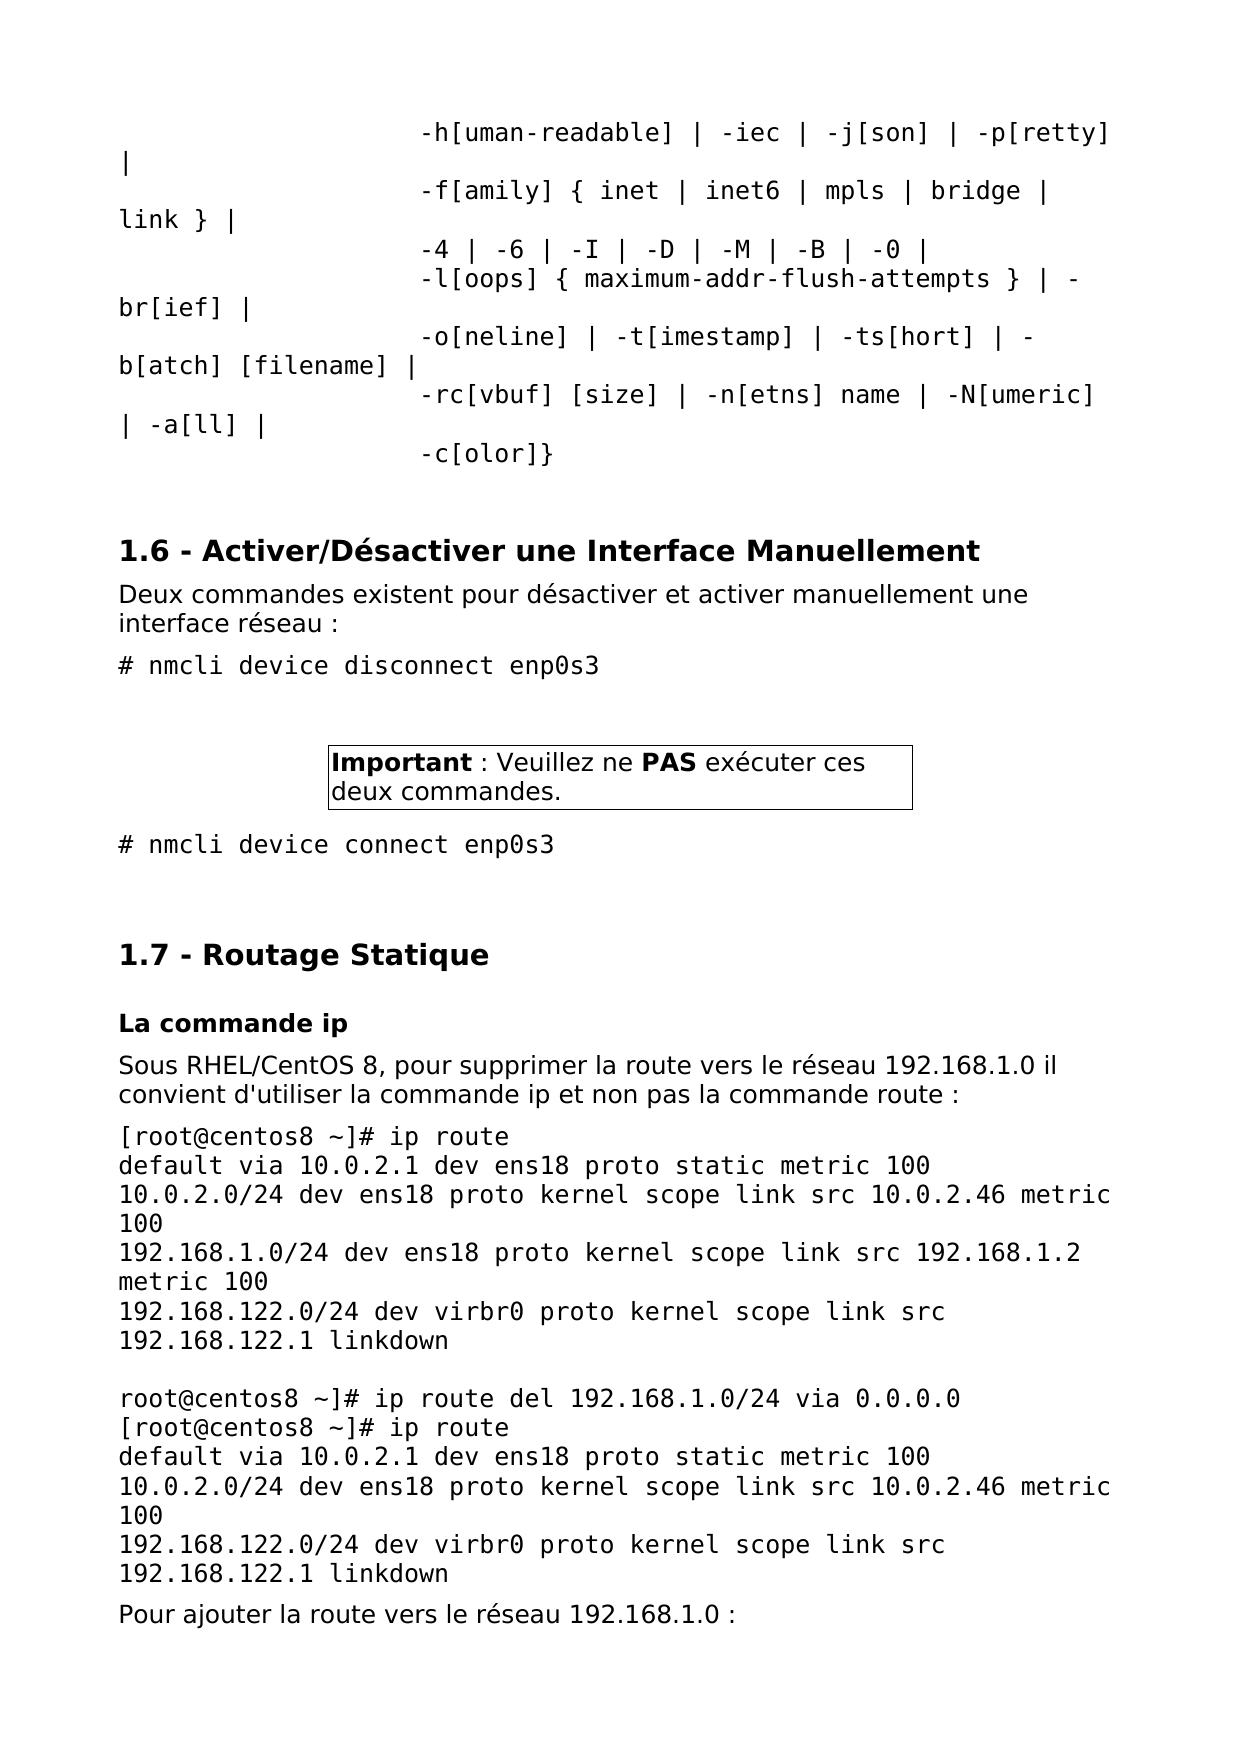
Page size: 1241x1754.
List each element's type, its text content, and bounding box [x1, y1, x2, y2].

subtitle La commande ip [118, 1009, 1122, 1038]
text Sous RHEL/CentOS 8, pour supprimer la route vers le réseau 192.168.1.0 il convient d'utiliser la commande ip et non pas la commande route : [118, 1051, 1122, 1109]
subtitle 1.7 - Routage Statique [118, 938, 1122, 972]
text Pour ajouter la route vers le réseau 192.168.1.0 : [118, 1600, 1122, 1629]
table_header Important : Veuillez ne PAS exécuter ces deux commandes. [329, 746, 912, 809]
text [root@centos8 ~]# ip route default via 10.0.2.1 dev ens18 proto static metric 100 10.0.2.0/24 dev ens18 proto kernel scope link src 10.0.2.46 metric 100 192.168.1.0/24 dev ens18 proto kernel scope link src 192.168.1.2 metric 100 192.168.122.0/24 dev virbr0 proto kernel scope link src 192.168.122.1 linkdown root@centos8 ~]# ip route del 192.168.1.0/24 via 0.0.0.0 [root@centos8 ~]# ip route default via 10.0.2.1 dev ens18 proto static metric 100 10.0.2.0/24 dev ens18 proto kernel scope link src 10.0.2.46 metric 100 192.168.122.0/24 dev virbr0 proto kernel scope link src 192.168.122.1 linkdown [118, 1122, 1122, 1588]
text # nmcli device disconnect enp0s3 # nmcli device connect enp0s3 [118, 651, 1122, 859]
text Deux commandes existent pour désactiver et activer manuellement une interface réseau : [118, 581, 1122, 639]
text -h[uman-readable] | -iec | -j[son] | -p[retty] | -f[amily] { inet | inet6 | mpls | bridge | link } | -4 | -6 | -I | -D | -M | -B | -0 | -l[oops] { maximum-addr-flush-attempts } | -br[ief] | -o[neline] | -t[imestamp] | -ts[hort] | -b[atch] [filename] | -rc[vbuf] [size] | -n[etns] name | -N[umeric] | -a[ll] | -c[olor]} [118, 118, 1122, 497]
subtitle 1.6 - Activer/Désactiver une Interface Manuellement [118, 534, 1122, 568]
